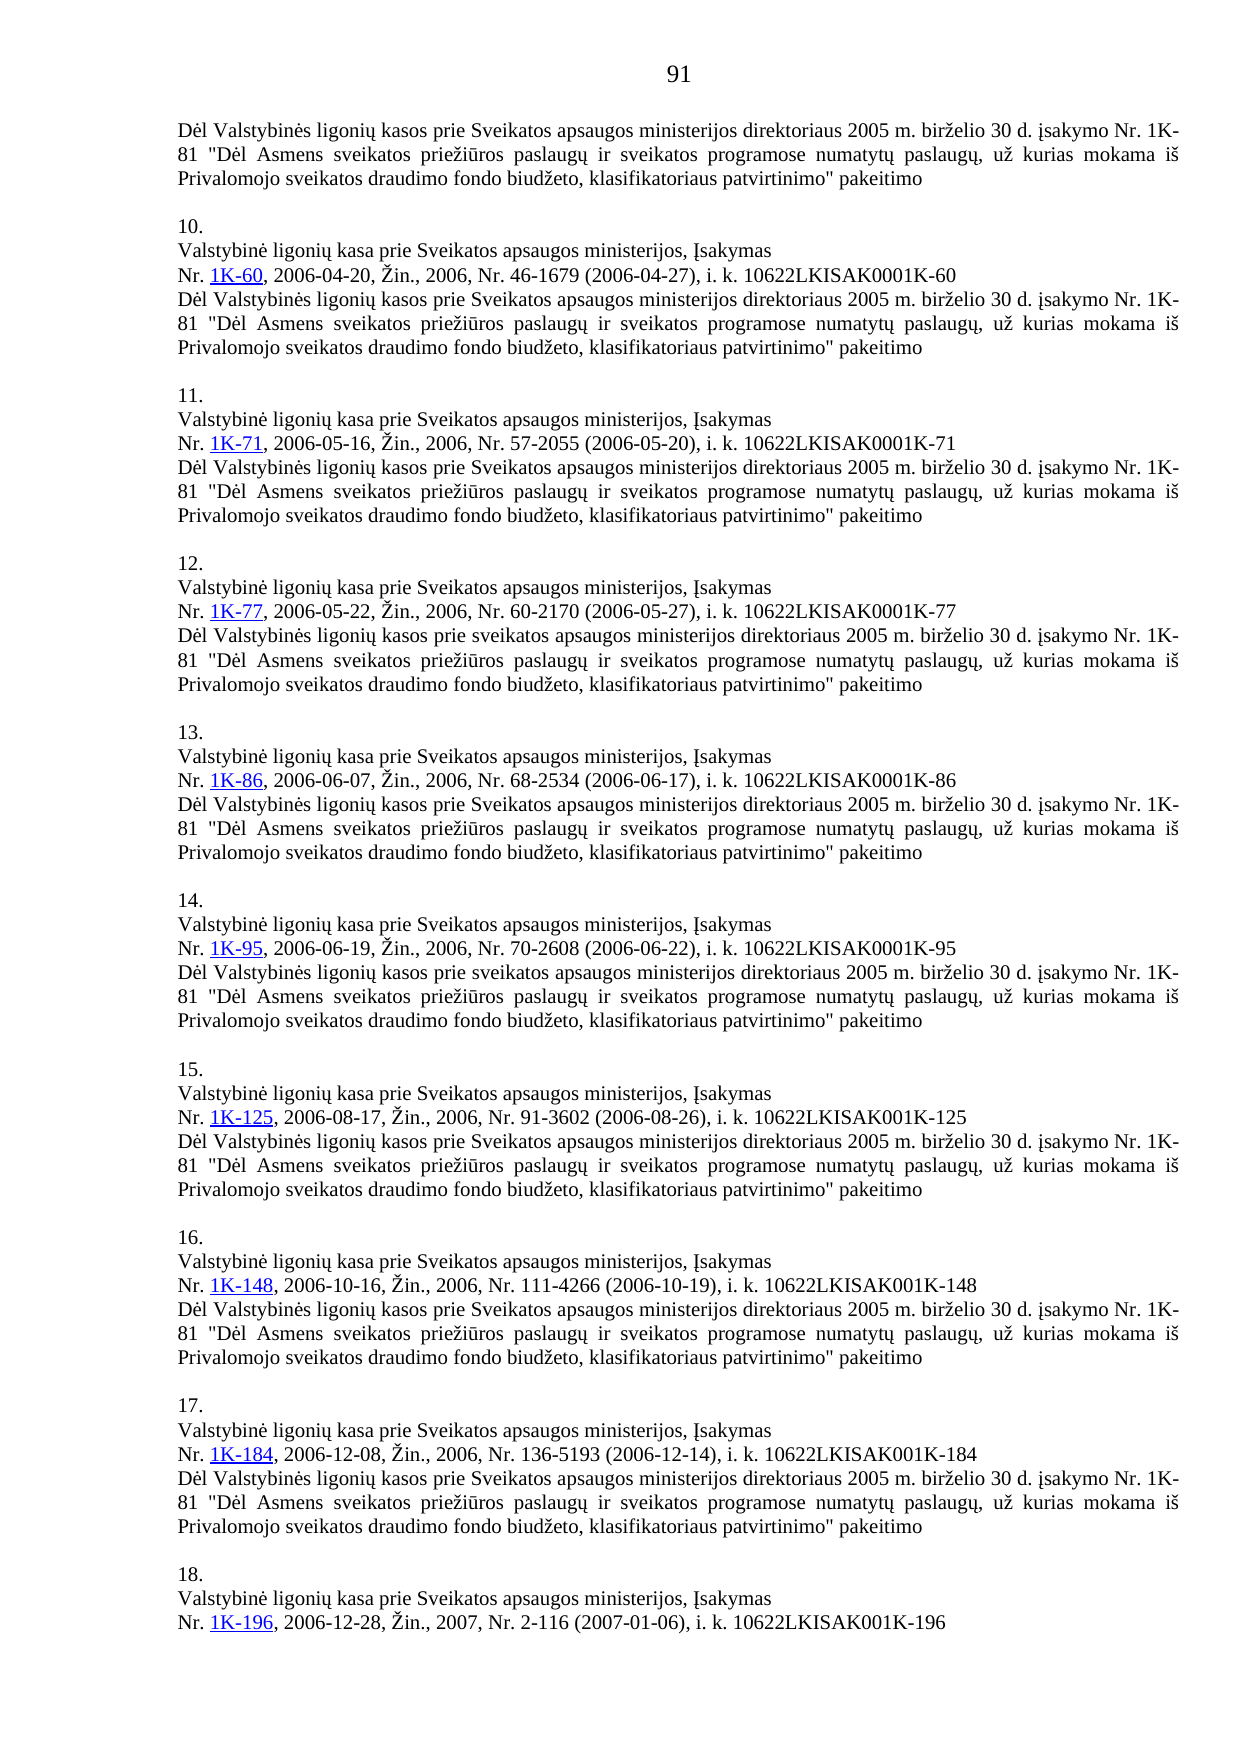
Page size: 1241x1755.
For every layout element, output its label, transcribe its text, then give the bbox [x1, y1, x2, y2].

text Valstybinė ligonių kasa prie Sveikatos apsaugos ministerijos, Įsakymas [177, 575, 1181, 599]
text Valstybinė ligonių kasa prie Sveikatos apsaugos ministerijos, Įsakymas [177, 1417, 1181, 1442]
text Valstybinė ligonių kasa prie Sveikatos apsaugos ministerijos, Įsakymas [177, 238, 1181, 262]
text Nr. 1K-71, 2006-05-16, Žin., 2006, Nr. 57-2055 (2006-05-20), i. k. 10622LKISAK0001K-71 [177, 431, 1181, 455]
text Nr. 1K-86, 2006-06-07, Žin., 2006, Nr. 68-2534 (2006-06-17), i. k. 10622LKISAK0001K-86 [177, 768, 1181, 792]
text Dėl Valstybinės ligonių kasos prie Sveikatos apsaugos ministerijos direktoriaus 2005 m. birželio 30 d. įsakymo Nr. 1K-81 "Dėl Asmens sveikatos priežiūros paslaugų ir sveikatos programose numatytų paslaugų, už kurias mokama iš Privalomojo sveikatos draudimo fondo biudžeto, klasifikatoriaus patvirtinimo" pakeitimo [177, 1297, 1181, 1369]
text 13. [177, 720, 1181, 744]
text Dėl Valstybinės ligonių kasos prie Sveikatos apsaugos ministerijos direktoriaus 2005 m. birželio 30 d. įsakymo Nr. 1K-81 "Dėl Asmens sveikatos priežiūros paslaugų ir sveikatos programose numatytų paslaugų, už kurias mokama iš Privalomojo sveikatos draudimo fondo biudžeto, klasifikatoriaus patvirtinimo" pakeitimo [177, 1466, 1181, 1538]
text Nr. 1K-95, 2006-06-19, Žin., 2006, Nr. 70-2608 (2006-06-22), i. k. 10622LKISAK0001K-95 [177, 936, 1181, 960]
text Nr. 1K-196, 2006-12-28, Žin., 2007, Nr. 2-116 (2007-01-06), i. k. 10622LKISAK001K-196 [177, 1610, 1181, 1634]
text 16. [177, 1225, 1181, 1249]
text Dėl Valstybinės ligonių kasos prie Sveikatos apsaugos ministerijos direktoriaus 2005 m. birželio 30 d. įsakymo Nr. 1K-81 "Dėl Asmens sveikatos priežiūros paslaugų ir sveikatos programose numatytų paslaugų, už kurias mokama iš Privalomojo sveikatos draudimo fondo biudžeto, klasifikatoriaus patvirtinimo" pakeitimo [177, 287, 1181, 359]
text Valstybinė ligonių kasa prie Sveikatos apsaugos ministerijos, Įsakymas [177, 1081, 1181, 1105]
text Dėl Valstybinės ligonių kasos prie Sveikatos apsaugos ministerijos direktoriaus 2005 m. birželio 30 d. įsakymo Nr. 1K-81 "Dėl Asmens sveikatos priežiūros paslaugų ir sveikatos programose numatytų paslaugų, už kurias mokama iš Privalomojo sveikatos draudimo fondo biudžeto, klasifikatoriaus patvirtinimo" pakeitimo [177, 455, 1181, 527]
text Dėl Valstybinės ligonių kasos prie sveikatos apsaugos ministerijos direktoriaus 2005 m. birželio 30 d. įsakymo Nr. 1K-81 "Dėl Asmens sveikatos priežiūros paslaugų ir sveikatos programose numatytų paslaugų, už kurias mokama iš Privalomojo sveikatos draudimo fondo biudžeto, klasifikatoriaus patvirtinimo" pakeitimo [177, 623, 1181, 696]
text 17. [177, 1393, 1181, 1417]
text Nr. 1K-77, 2006-05-22, Žin., 2006, Nr. 60-2170 (2006-05-27), i. k. 10622LKISAK0001K-77 [177, 599, 1181, 623]
text Valstybinė ligonių kasa prie Sveikatos apsaugos ministerijos, Įsakymas [177, 744, 1181, 768]
text 18. [177, 1562, 1181, 1586]
text 14. [177, 888, 1181, 912]
text Dėl Valstybinės ligonių kasos prie Sveikatos apsaugos ministerijos direktoriaus 2005 m. birželio 30 d. įsakymo Nr. 1K-81 "Dėl Asmens sveikatos priežiūros paslaugų ir sveikatos programose numatytų paslaugų, už kurias mokama iš Privalomojo sveikatos draudimo fondo biudžeto, klasifikatoriaus patvirtinimo" pakeitimo [177, 118, 1181, 190]
text 12. [177, 551, 1181, 575]
text 11. [177, 383, 1181, 407]
text Nr. 1K-148, 2006-10-16, Žin., 2006, Nr. 111-4266 (2006-10-19), i. k. 10622LKISAK001K-148 [177, 1273, 1181, 1297]
text Valstybinė ligonių kasa prie Sveikatos apsaugos ministerijos, Įsakymas [177, 407, 1181, 431]
text Valstybinė ligonių kasa prie Sveikatos apsaugos ministerijos, Įsakymas [177, 1586, 1181, 1610]
text Nr. 1K-184, 2006-12-08, Žin., 2006, Nr. 136-5193 (2006-12-14), i. k. 10622LKISAK001K-184 [177, 1442, 1181, 1466]
text Nr. 1K-125, 2006-08-17, Žin., 2006, Nr. 91-3602 (2006-08-26), i. k. 10622LKISAK001K-125 [177, 1105, 1181, 1129]
text Dėl Valstybinės ligonių kasos prie sveikatos apsaugos ministerijos direktoriaus 2005 m. birželio 30 d. įsakymo Nr. 1K-81 "Dėl Asmens sveikatos priežiūros paslaugų ir sveikatos programose numatytų paslaugų, už kurias mokama iš Privalomojo sveikatos draudimo fondo biudžeto, klasifikatoriaus patvirtinimo" pakeitimo [177, 960, 1181, 1032]
text Valstybinė ligonių kasa prie Sveikatos apsaugos ministerijos, Įsakymas [177, 1249, 1181, 1273]
text Dėl Valstybinės ligonių kasos prie Sveikatos apsaugos ministerijos direktoriaus 2005 m. birželio 30 d. įsakymo Nr. 1K-81 "Dėl Asmens sveikatos priežiūros paslaugų ir sveikatos programose numatytų paslaugų, už kurias mokama iš Privalomojo sveikatos draudimo fondo biudžeto, klasifikatoriaus patvirtinimo" pakeitimo [177, 792, 1181, 864]
text 10. [177, 214, 1181, 238]
text 15. [177, 1057, 1181, 1081]
text Nr. 1K-60, 2006-04-20, Žin., 2006, Nr. 46-1679 (2006-04-27), i. k. 10622LKISAK0001K-60 [177, 262, 1181, 287]
text Dėl Valstybinės ligonių kasos prie Sveikatos apsaugos ministerijos direktoriaus 2005 m. birželio 30 d. įsakymo Nr. 1K-81 "Dėl Asmens sveikatos priežiūros paslaugų ir sveikatos programose numatytų paslaugų, už kurias mokama iš Privalomojo sveikatos draudimo fondo biudžeto, klasifikatoriaus patvirtinimo" pakeitimo [177, 1129, 1181, 1201]
text Valstybinė ligonių kasa prie Sveikatos apsaugos ministerijos, Įsakymas [177, 912, 1181, 936]
